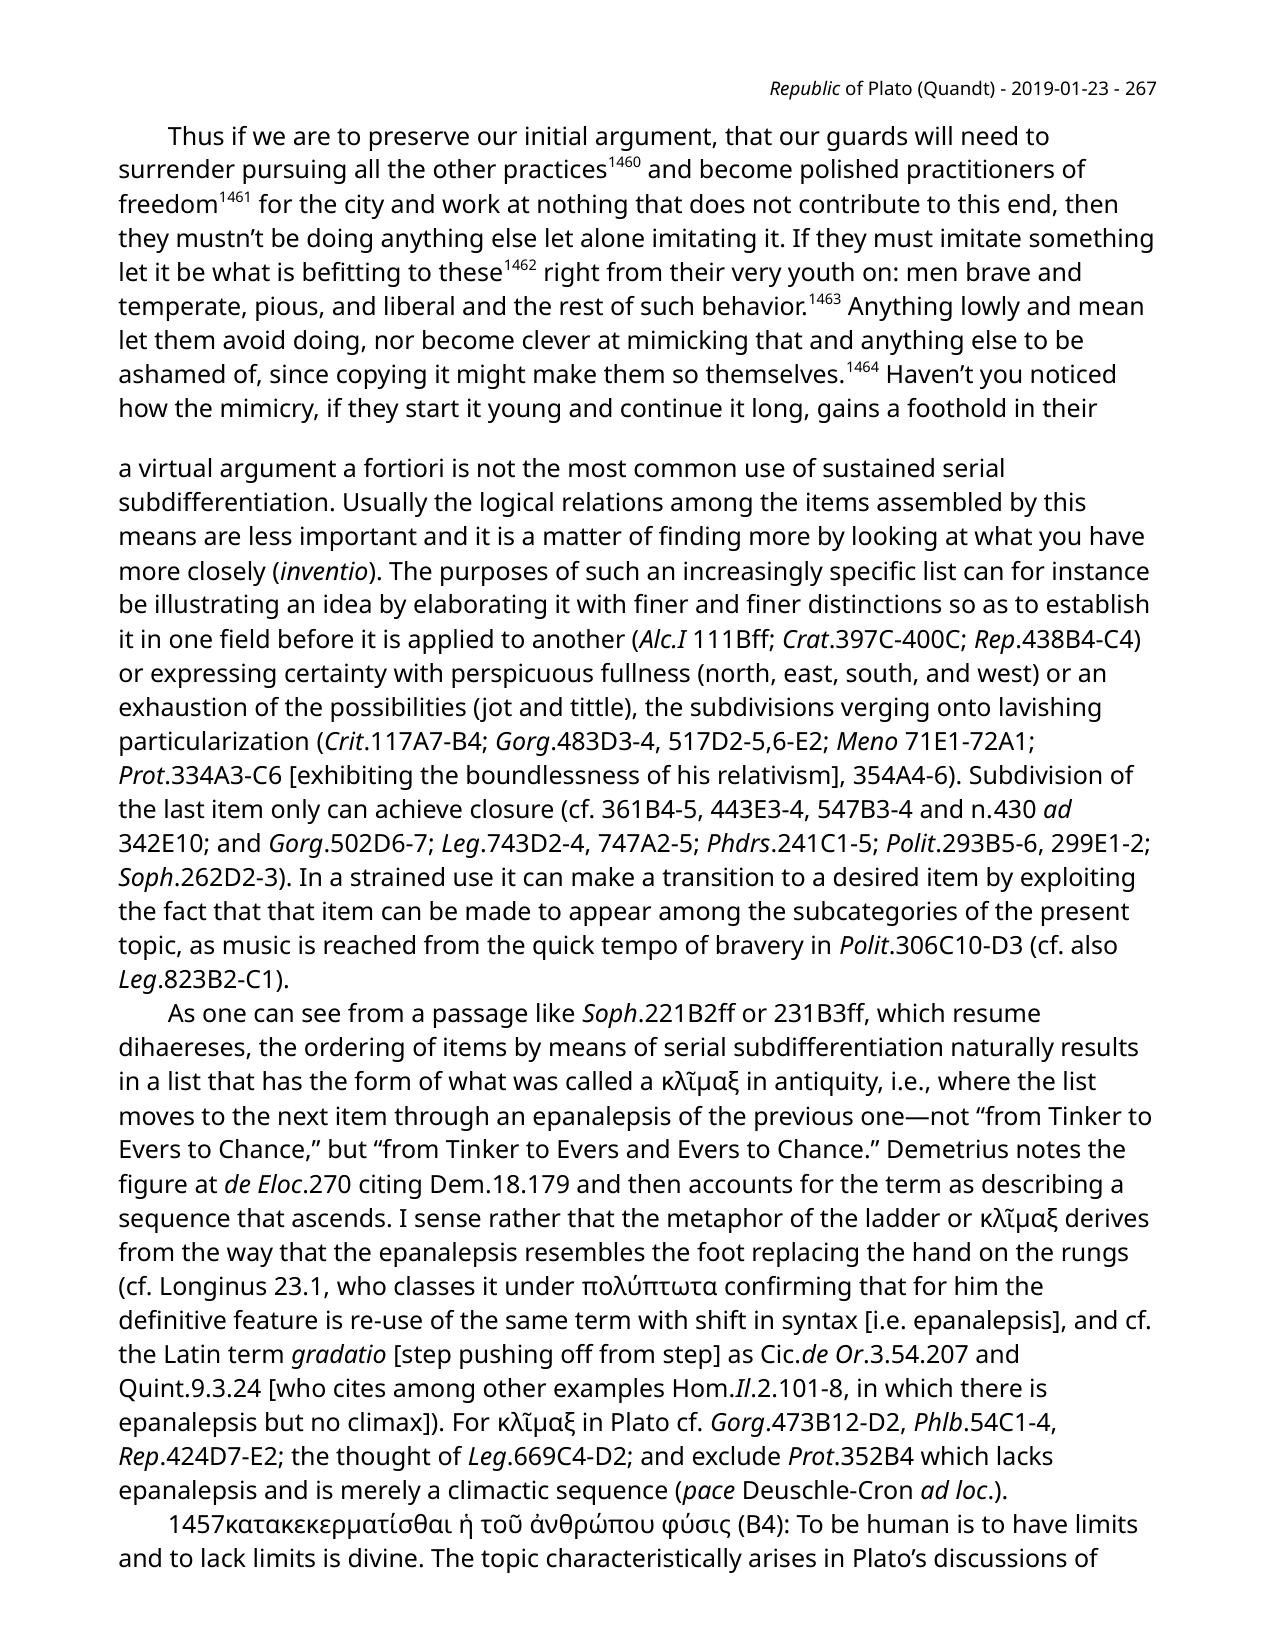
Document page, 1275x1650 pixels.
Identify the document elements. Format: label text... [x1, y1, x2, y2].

text As one can see from a passage like Soph.221B2ff or 231B3ff, which resume dihaereses, the ordering of items by means of serial subdifferentiation naturally results in a list that has the form of what was called a κλῖμαξ in antiquity, i.e., where the list moves to the next item through an epanalepsis of the previous one—not “from Tinker to Evers to Chance,” but “from Tinker to Evers and Evers to Chance.” Demetrius notes the figure at de Eloc.270 citing Dem.18.179 and then accounts for the term as describing a sequence that ascends. I sense rather that the metaphor of the ladder or κλῖμαξ derives from the way that the epanalepsis resembles the foot replacing the hand on the rungs (cf. Longinus 23.1, who classes it under πολύπτωτα confirming that for him the definitive feature is re-use of the same term with shift in syntax [i.e. epanalepsis], and cf. the Latin term gradatio [step pushing off from step] as Cic.de Or.3.54.207 and Quint.9.3.24 [who cites among other examples Hom.Il.2.101-8, in which there is epanalepsis but no climax]). For κλῖμαξ in Plato cf. Gorg.473B12-D2, Phlb.54C1-4, Rep.424D7-E2; the thought of Leg.669C4-D2; and exclude Prot.352B4 which lacks epanalepsis and is merely a climactic sequence (pace Deuschle-Cron ad loc.). [118, 996, 1157, 1507]
text κατακεκερματίσθαι ἡ τοῦ ἀνθρώπου φύσις (B4): To be human is to have limits and to lack limits is divine. The topic characteristically arises in Plato’s discussions of creativity, as here and at 596CD. Cf. also 612A and n.5101, Soph.233A3-4. The keynote of Plato’s condemnation of poetry is not philosophical arrogance but an awareness of human limitations in both artist and audience, who very often conspire to help each other forget such things. [118, 1507, 1157, 1575]
text The list is therefore a dihairesis or division, each new species becoming the genus for a subsequent division. Though lists often do imply or contain arguments, producing a virtual argument a fortiori is not the most common use of sustained serial subdifferentiation. Usually the logical relations among the items assembled by this means are less important and it is a matter of finding more by looking at what you have more closely (inventio). The purposes of such an increasingly specific list can for instance be illustrating an idea by elaborating it with finer and finer distinctions so as to establish it in one field before it is applied to another (Alc.I 111Bff; Crat.397C-400C; Rep.438B4-C4) or expressing certainty with perspicuous fullness (north, east, south, and west) or an exhaustion of the possibilities (jot and tittle), the subdivisions verging onto lavishing particularization (Crit.117A7-B4; Gorg.483D3-4, 517D2-5,6-E2; Meno 71E1-72A1; Prot.334A3-C6 [exhibiting the boundlessness of his relativism], 354A4-6). Subdivision of the last item only can achieve closure (cf. 361B4-5, 443E3-4, 547B3-4 and n.430 ad 342E10; and Gorg.502D6-7; Leg.743D2-4, 747A2-5; Phdrs.241C1-5; Polit.293B5-6, 299E1-2; Soph.262D2-3). In a strained use it can make a transition to a desired item by exploiting the fact that that item can be made to appear among the subcategories of the present topic, as music is reached from the quick tempo of bravery in Polit.306C10-D3 (cf. also Leg.823B2-C1). [118, 451, 1157, 996]
text Thus if we are to preserve our initial argument, that our guards will need to surrender pursuing all the other practices and become polished practitioners of freedom for the city and work at nothing that does not contribute to this end, then they mustn’t be doing anything else let alone imitating it. If they must imitate something let it be what is befitting to these right from their very youth on: men brave and temperate, pious, and liberal and the rest of such behavior. Anything lowly and mean let them avoid doing, nor become clever at mimicking that and anything else to be ashamed of, since copying it might make them so themselves. Haven’t you noticed how the mimicry, if they start it young and continue it long, gains a foothold in their character and in their developed selves, in the way they carry themselves and speak, and in their very attitudes? No, we will not allow those we claim to be caring for, the ones we say must become good men, to play the role of females though they are male, neither a young one nor an older, nor a woman griping at her husband or squabbling at the top of her lungs against the gods, strutting how well off she is or engulfed in her crises, her grief, and her lamentations. Nor female slaves shall they play nor male ones either, behaving as slaves do. Nor play base men I dare say, nor feckless ones, acting opposite to the way we have just described, abusing and parodying and berating one another whether under the influence or (396) not, and doing all the other wrongs that this sort of people do in word and deed both to themselves and to others. And I’d guess we won’t be having them habituate themselves at taking off madmen in action or speech, either. To be able to discern a madman is important, or an evil man or woman too, but one mustn’t do what they do nor imitate them. And what about hammering bronze and other jobs, and rowing triremes or calling out the pulls, and all the rest of these sorts of acts—shall they imitate these? [118, 118, 1157, 425]
